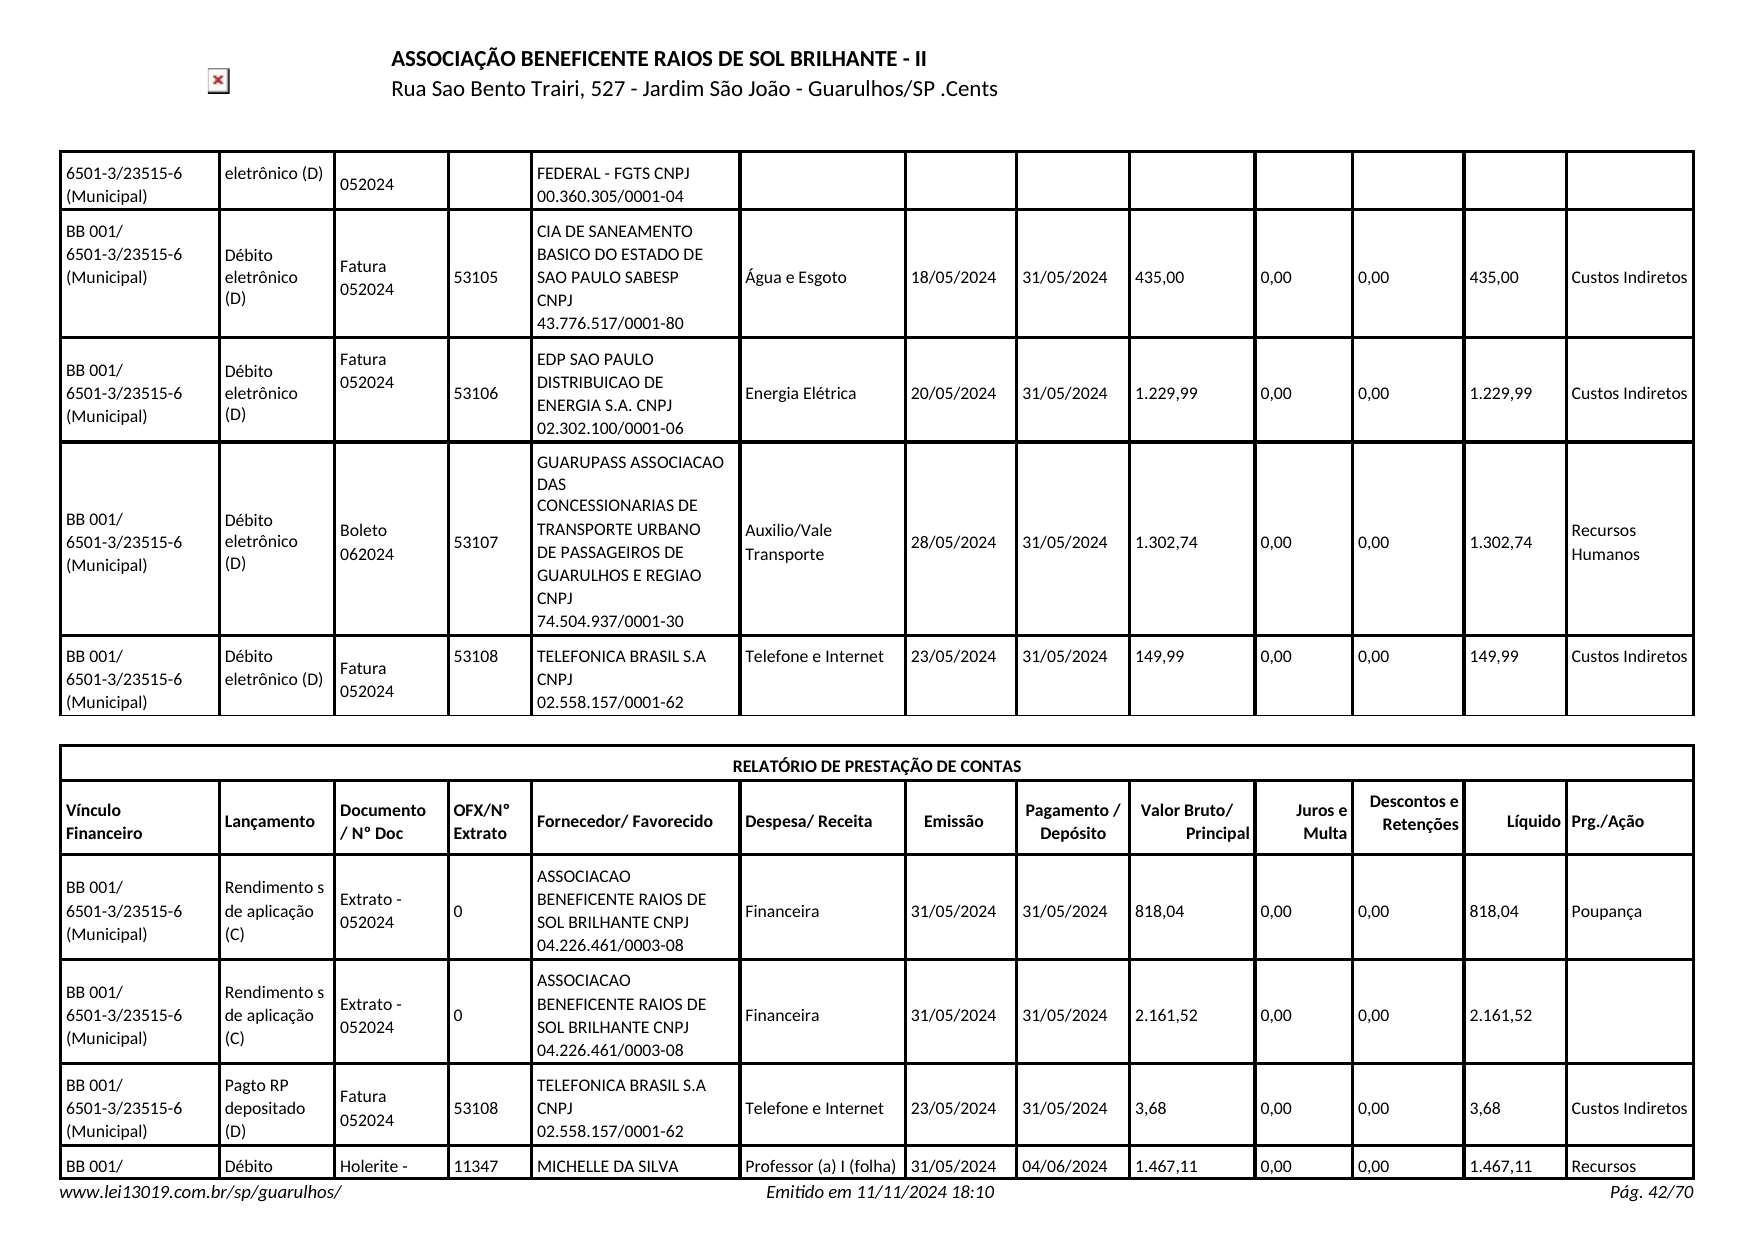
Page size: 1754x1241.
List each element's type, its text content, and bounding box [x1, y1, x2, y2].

table_cell 1.302,74 [1466, 444, 1565, 633]
table_cell Prg./Ação [1568, 782, 1692, 853]
table_cell Vínculo Financeiro [62, 782, 218, 853]
table_cell 53106 [450, 339, 530, 440]
table_cell [1568, 961, 1692, 1062]
table_cell 0,00 [1354, 856, 1462, 958]
table_cell BB 001/ 6501-3/23515-6 (Municipal) [62, 961, 218, 1062]
table_cell 0,00 [1257, 961, 1351, 1062]
table_cell 052024 [336, 153, 447, 208]
table_cell Débito [221, 1147, 333, 1177]
table_cell Financeira [742, 961, 904, 1062]
table_cell GUARUPASS ASSOCIACAO DAS CONCESSIONARIAS DE TRANSPORTE URBANO DE PASSAGEIROS DE GUARULHOS E REGIAO CNPJ 74.504.937/0001-30 [533, 444, 738, 633]
table_cell 1.467,11 [1466, 1147, 1565, 1177]
table_cell [907, 153, 1015, 208]
table_cell BB 001/ 6501-3/23515-6 (Municipal) [62, 856, 218, 958]
table_cell FEDERAL - FGTS CNPJ 00.360.305/0001-04 [533, 153, 738, 208]
table_cell 1.229,99 [1131, 339, 1253, 440]
table_cell 31/05/2024 [1018, 856, 1128, 958]
table_cell 53105 [450, 211, 530, 336]
table_cell Valor Bruto/ Principal [1131, 782, 1253, 853]
table_cell Auxilio/Vale Transporte [742, 444, 904, 633]
table_cell 1.467,11 [1131, 1147, 1253, 1177]
table_cell Financeira [742, 856, 904, 958]
table_cell [1568, 153, 1692, 208]
table_cell 31/05/2024 [1018, 961, 1128, 1062]
table_cell 818,04 [1131, 856, 1253, 958]
table_cell 1.302,74 [1131, 444, 1253, 633]
table_cell 31/05/2024 [1018, 211, 1128, 336]
table_cell Custos Indiretos [1568, 339, 1692, 440]
table_cell 11347 [450, 1147, 530, 1177]
table_cell Líquido [1466, 782, 1565, 853]
table_cell ASSOCIACAO BENEFICENTE RAIOS DE SOL BRILHANTE CNPJ 04.226.461/0003-08 [533, 961, 738, 1062]
table_cell 18/05/2024 [907, 211, 1015, 336]
table_cell 0 [450, 961, 530, 1062]
table_cell Custos Indiretos [1568, 1065, 1692, 1144]
table_cell Fatura 052024 [336, 1065, 447, 1144]
table_cell 3,68 [1466, 1065, 1565, 1144]
table_cell Débito eletrônico (D) [221, 211, 333, 336]
table_cell Recursos Humanos [1568, 444, 1692, 633]
table_cell 818,04 [1466, 856, 1565, 958]
table_cell [1257, 153, 1351, 208]
table_cell Descontos e Retenções [1354, 782, 1462, 853]
table_cell Telefone e Internet [742, 637, 904, 715]
table_cell 53108 [450, 637, 530, 715]
table_cell 31/05/2024 [1018, 339, 1128, 440]
table_cell CIA DE SANEAMENTO BASICO DO ESTADO DE SAO PAULO SABESP CNPJ 43.776.517/0001-80 [533, 211, 738, 336]
table_cell 0,00 [1354, 637, 1462, 715]
table_cell Água e Esgoto [742, 211, 904, 336]
table_cell 31/05/2024 [1018, 637, 1128, 715]
table_cell Boleto 062024 [336, 444, 447, 633]
table_cell 53108 [450, 1065, 530, 1144]
table_cell Juros e Multa [1257, 782, 1351, 853]
table_cell 28/05/2024 [907, 444, 1015, 633]
table_cell 0,00 [1257, 1147, 1351, 1177]
table_cell 23/05/2024 [907, 637, 1015, 715]
table_cell Pagamento / Depósito [1018, 782, 1128, 853]
table_cell 3,68 [1131, 1065, 1253, 1144]
table_cell 0,00 [1354, 211, 1462, 336]
table_cell OFX/Nº Extrato [450, 782, 530, 853]
table_cell Telefone e Internet [742, 1065, 904, 1144]
table_cell Holerite [336, 1147, 447, 1177]
table_cell Rendimento s de aplicação (C) [221, 856, 333, 958]
table_cell BB 001/ [62, 1147, 218, 1177]
table_cell 0,00 [1354, 444, 1462, 633]
table_cell 0 [450, 856, 530, 958]
table_cell ASSOCIACAO BENEFICENTE RAIOS DE SOL BRILHANTE CNPJ 04.226.461/0003-08 [533, 856, 738, 958]
table_cell 0,00 [1354, 1065, 1462, 1144]
table_cell Débito eletrônico (D) [221, 637, 333, 715]
table_cell Débito eletrônico (D) [221, 444, 333, 633]
table_cell [1131, 153, 1253, 208]
table_cell Custos Indiretos [1568, 211, 1692, 336]
table_cell Fatura 052024 [336, 637, 447, 715]
table_cell 0,00 [1257, 444, 1351, 633]
table_cell 0,00 [1354, 961, 1462, 1062]
table_cell Despesa/ Receita [742, 782, 904, 853]
table_cell EDP SAO PAULO DISTRIBUICAO DE ENERGIA S.A. CNPJ 02.302.100/0001-06 [533, 339, 738, 440]
table_header RELATÓRIO DE PRESTAÇÃO DE CONTAS [62, 747, 1692, 779]
table_cell Professor (a) I (folha) [742, 1147, 904, 1177]
table_cell Poupança [1568, 856, 1692, 958]
table_cell BB 001/ 6501-3/23515-6 (Municipal) [62, 211, 218, 336]
table_cell 1.229,99 [1466, 339, 1565, 440]
table_cell 0,00 [1354, 1147, 1462, 1177]
table_cell Fatura 052024 [336, 211, 447, 336]
table_cell [742, 153, 904, 208]
table_cell [450, 153, 530, 208]
table_cell Rendimento s de aplicação (C) [221, 961, 333, 1062]
table_cell BB 001/ 6501-3/23515-6 (Municipal) [62, 637, 218, 715]
table_cell BB 001/ 6501-3/23515-6 (Municipal) [62, 339, 218, 440]
table_cell [1354, 153, 1462, 208]
table_cell Fornecedor/ Favorecido [533, 782, 738, 853]
table_cell Custos Indiretos [1568, 637, 1692, 715]
table_cell 31/05/2024 [1018, 444, 1128, 633]
table_cell 0,00 [1257, 637, 1351, 715]
table_cell eletrônico (D) [221, 153, 333, 208]
table_cell BB 001/ 6501-3/23515-6 (Municipal) [62, 444, 218, 633]
table_cell 31/05/2024 [1018, 1065, 1128, 1144]
table_cell Lançamento [221, 782, 333, 853]
table_cell Energia Elétrica [742, 339, 904, 440]
table_cell 435,00 [1131, 211, 1253, 336]
table_cell Fatura 052024 [336, 339, 447, 440]
table_cell 53107 [450, 444, 530, 633]
table_cell Extrato - 052024 [336, 961, 447, 1062]
table_cell 20/05/2024 [907, 339, 1015, 440]
table_cell 0,00 [1257, 211, 1351, 336]
table_cell 31/05/2024 [907, 1147, 1015, 1177]
table_cell BB 001/ 6501-3/23515-6 (Municipal) [62, 1065, 218, 1144]
table_cell 0,00 [1257, 856, 1351, 958]
table_cell 0,00 [1257, 339, 1351, 440]
table_cell TELEFONICA BRASIL S.A CNPJ 02.558.157/0001-62 [533, 637, 738, 715]
table_cell Documento / Nº Doc [336, 782, 447, 853]
table_cell 6501-3/23515-6 (Municipal) [62, 153, 218, 208]
table_cell [1466, 153, 1565, 208]
table_cell Recursos [1568, 1147, 1692, 1177]
table_cell [1018, 153, 1128, 208]
table_cell 0,00 [1354, 339, 1462, 440]
table_cell 2.161,52 [1131, 961, 1253, 1062]
table_cell 0,00 [1257, 1065, 1351, 1144]
table_cell Débito eletrônico (D) [221, 339, 333, 440]
table_cell MICHELLE DA SILVA [533, 1147, 738, 1177]
table_cell Pagto RP depositado (D) [221, 1065, 333, 1144]
table_cell Emissão [907, 782, 1015, 853]
table_cell 149,99 [1466, 637, 1565, 715]
table_cell 04/06/2024 [1018, 1147, 1128, 1177]
table_cell 31/05/2024 [907, 961, 1015, 1062]
table_cell 31/05/2024 [907, 856, 1015, 958]
table_cell 2.161,52 [1466, 961, 1565, 1062]
table_cell Extrato - 052024 [336, 856, 447, 958]
table_cell 149,99 [1131, 637, 1253, 715]
table_cell 435,00 [1466, 211, 1565, 336]
table_cell 23/05/2024 [907, 1065, 1015, 1144]
table_cell TELEFONICA BRASIL S.A CNPJ 02.558.157/0001-62 [533, 1065, 738, 1144]
